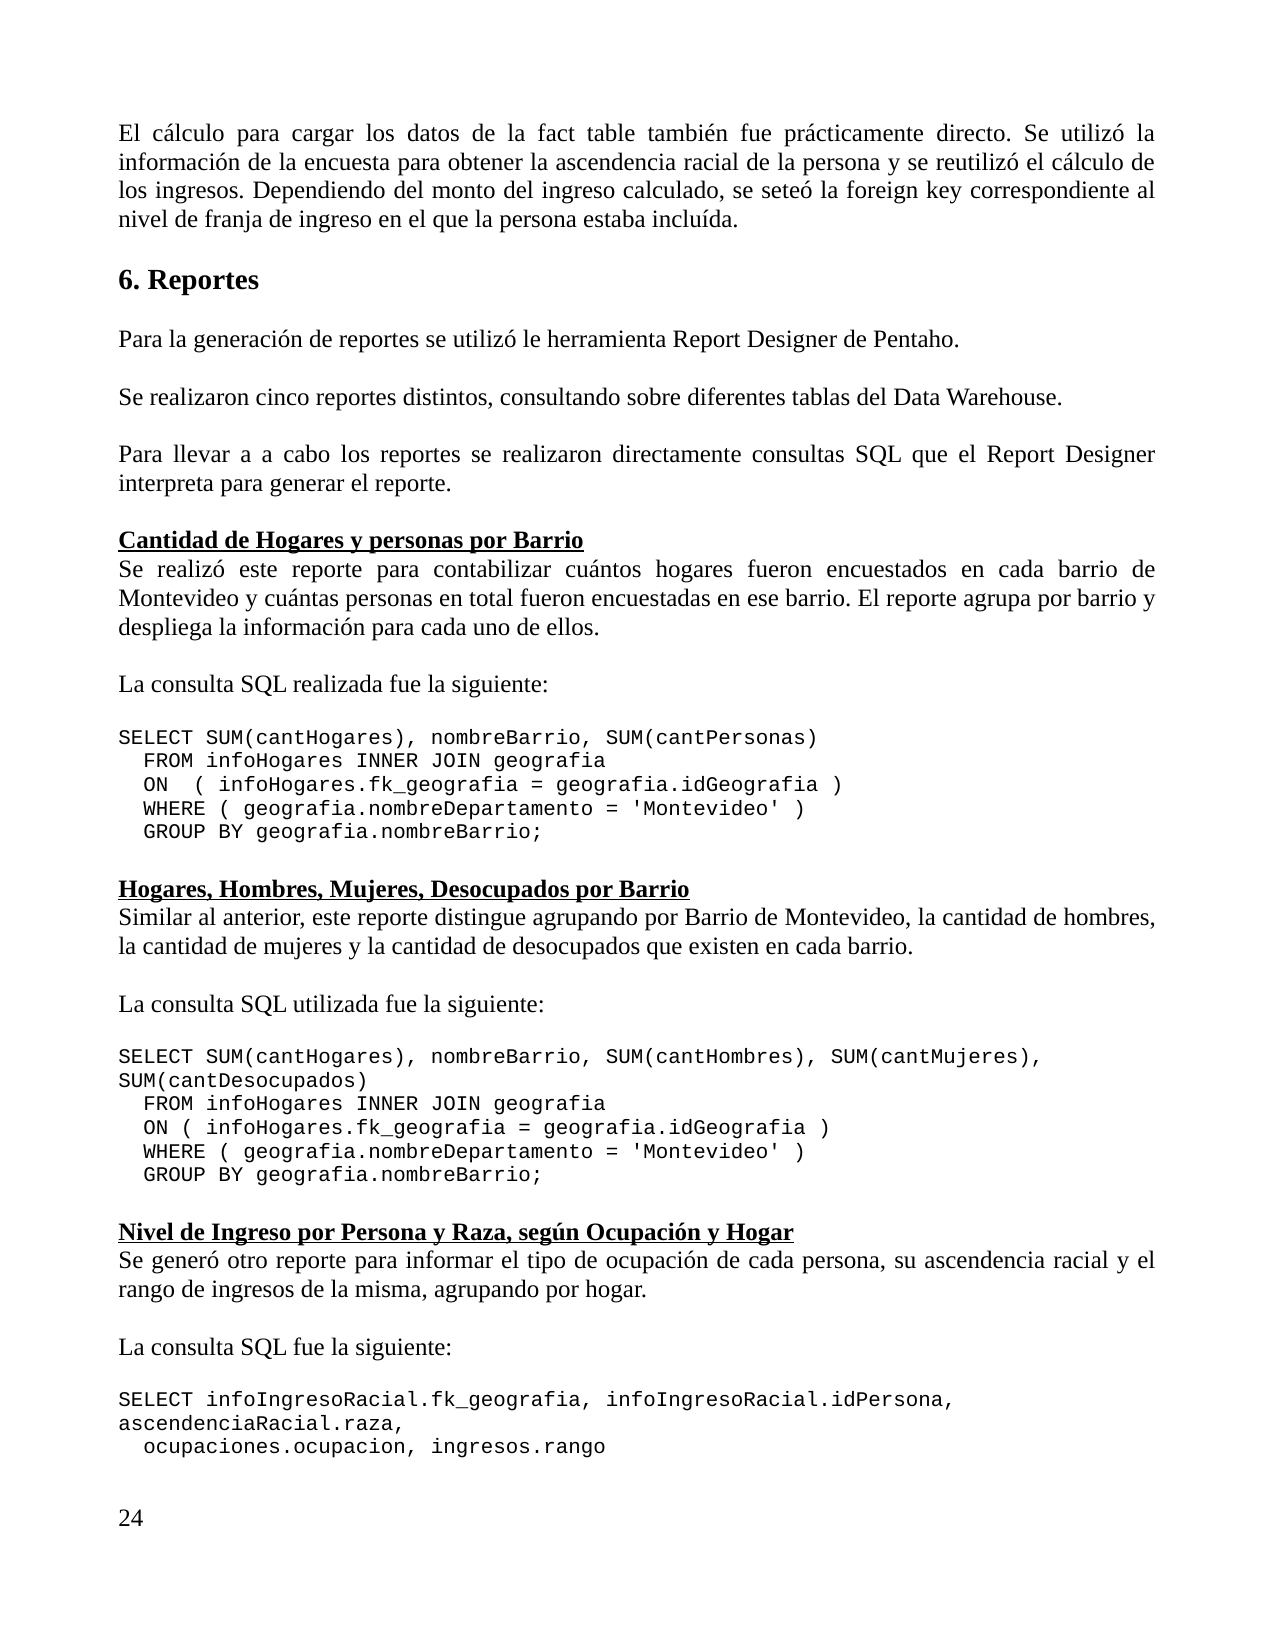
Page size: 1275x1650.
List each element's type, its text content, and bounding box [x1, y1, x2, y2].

text Se realizó este reporte para contabilizar cuántos hogares fueron encuestados en cada barrio de Montevideo y cuántas personas en total fueron encuestadas en ese barrio. El reporte agrupa por barrio y despliega la información para cada uno de ellos. [118, 554, 1157, 640]
text La consulta SQL fue la siguiente: [118, 1332, 1157, 1361]
text Similar al anterior, este reporte distingue agrupando por Barrio de Montevideo, la cantidad de hombres, la cantidad de mujeres y la cantidad de desocupados que existen en cada barrio. [118, 902, 1157, 960]
text SELECT SUM(cantHogares), nombreBarrio, SUM(cantHombres), SUM(cantMujeres), SUM(cantDesocupados) [118, 1046, 1157, 1093]
text Cantidad de Hogares y personas por Barrio [118, 525, 1157, 554]
text FROM infoHogares INNER JOIN geografia [118, 750, 1157, 774]
text ON ( infoHogares.fk_geografia = geografia.idGeografia ) [118, 774, 1157, 798]
text El cálculo para cargar los datos de la fact table también fue prácticamente directo. Se utilizó la información de la encuesta para obtener la ascendencia racial de la persona y se reutilizó el cálculo de los ingresos. Dependiendo del monto del ingreso calculado, se seteó la foreign key correspondiente al nivel de franja de ingreso en el que la persona estaba incluída. [118, 118, 1157, 233]
text Se generó otro reporte para informar el tipo de ocupación de cada persona, su ascendencia racial y el rango de ingresos de la misma, agrupando por hogar. [118, 1246, 1157, 1303]
text WHERE ( geografia.nombreDepartamento = 'Montevideo' ) [118, 1141, 1157, 1164]
text ocupaciones.ocupacion, ingresos.rango [118, 1436, 1157, 1460]
text ON ( infoHogares.fk_geografia = geografia.idGeografia ) [118, 1117, 1157, 1141]
text GROUP BY geografia.nombreBarrio; [118, 821, 1157, 845]
text Se realizaron cinco reportes distintos, consultando sobre diferentes tablas del Data Warehouse. [118, 382, 1157, 410]
text Para llevar a a cabo los reportes se realizaron directamente consultas SQL que el Report Designer interpreta para generar el reporte. [118, 439, 1157, 497]
text FROM infoHogares INNER JOIN geografia [118, 1093, 1157, 1117]
text Para la generación de reportes se utilizó le herramienta Report Designer de Pentaho. [118, 324, 1157, 353]
text La consulta SQL realizada fue la siguiente: [118, 669, 1157, 698]
text SELECT infoIngresoRacial.fk_geografia, infoIngresoRacial.idPersona, ascendenciaRacial.raza, [118, 1389, 1157, 1436]
text 6. Reportes [118, 262, 1157, 295]
text WHERE ( geografia.nombreDepartamento = 'Montevideo' ) [118, 798, 1157, 821]
text Nivel de Ingreso por Persona y Raza, según Ocupación y Hogar [118, 1217, 1157, 1246]
text SELECT SUM(cantHogares), nombreBarrio, SUM(cantPersonas) [118, 727, 1157, 750]
text GROUP BY geografia.nombreBarrio; [118, 1164, 1157, 1188]
text La consulta SQL utilizada fue la siguiente: [118, 989, 1157, 1017]
text Hogares, Hombres, Mujeres, Desocupados por Barrio [118, 874, 1157, 902]
